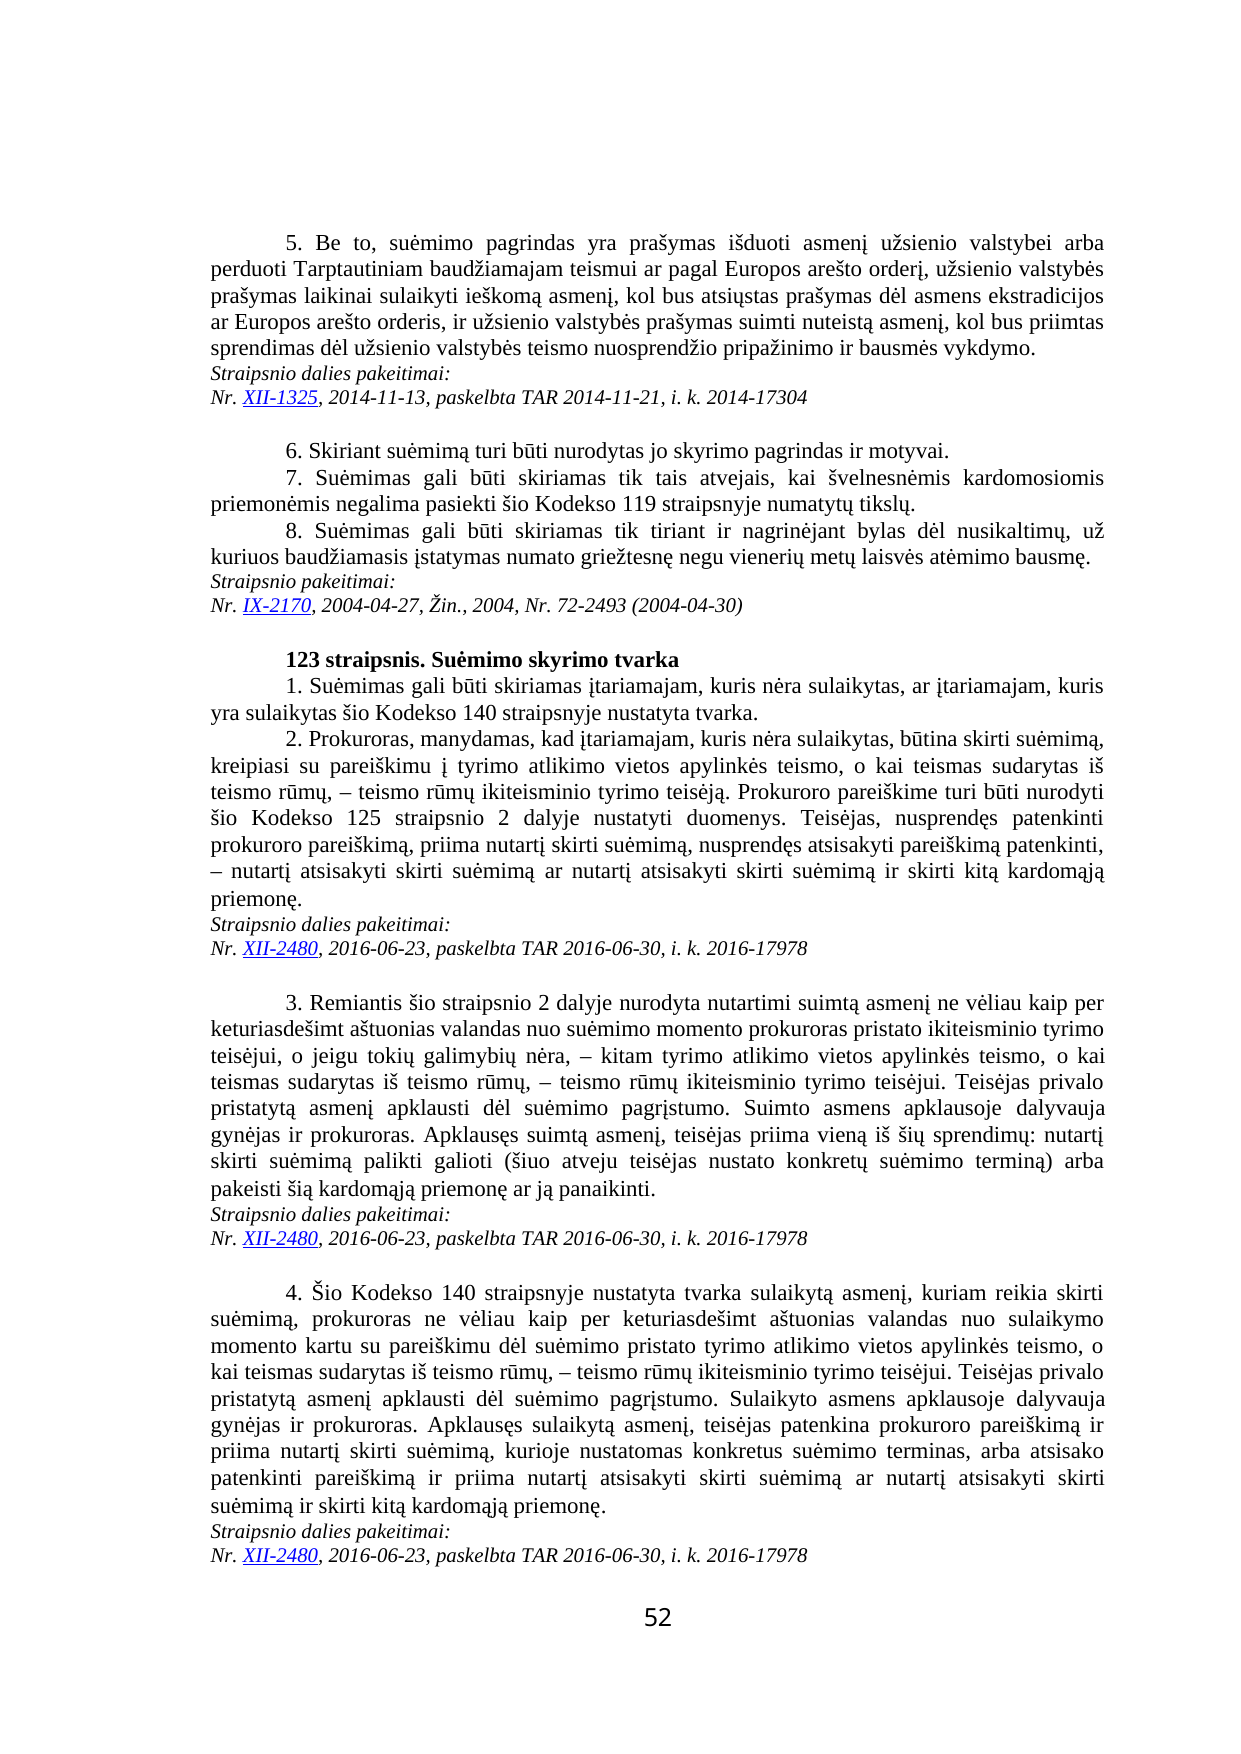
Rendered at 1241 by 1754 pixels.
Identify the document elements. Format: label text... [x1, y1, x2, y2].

text 6. Skiriant suėmimą turi būti nurodytas jo skyrimo pagrindas ir motyvai. [210, 438, 1105, 464]
text 5. Be to, suėmimo pagrindas yra prašymas išduoti asmenį užsienio valstybei arba perduoti Tarptautiniam baudžiamajam teismui ar pagal Europos arešto orderį, užsienio valstybės prašymas laikinai sulaikyti ieškomą asmenį, kol bus atsiųstas prašymas dėl asmens ekstradicijos ar Europos arešto orderis, ir užsienio valstybės prašymas suimti nuteistą asmenį, kol bus priimtas sprendimas dėl užsienio valstybės teismo nuosprendžio pripažinimo ir bausmės vykdymo. [210, 229, 1105, 361]
text 3. Remiantis šio straipsnio 2 dalyje nurodyta nutartimi suimtą asmenį ne vėliau kaip per keturiasdešimt aštuonias valandas nuo suėmimo momento prokuroras pristato ikiteisminio tyrimo teisėjui, o jeigu tokių galimybių nėra, – kitam tyrimo atlikimo vietos apylinkės teismo, o kai teismas sudarytas iš teismo rūmų, – teismo rūmų ikiteisminio tyrimo teisėjui. Teisėjas privalo pristatytą asmenį apklausti dėl suėmimo pagrįstumo. Suimto asmens apklausoje dalyvauja gynėjas ir prokuroras. Apklausęs suimtą asmenį, teisėjas priima vieną iš šių sprendimų: nutartį skirti suėmimą palikti galioti (šiuo atveju teisėjas nustato konkretų suėmimo terminą) arba pakeisti šią kardomąją priemonę ar ją panaikinti. [210, 989, 1105, 1202]
text 1. Suėmimas gali būti skiriamas įtariamajam, kuris nėra sulaikytas, ar įtariamajam, kuris yra sulaikytas šio Kodekso 140 straipsnyje nustatyta tvarka. [210, 673, 1105, 725]
text Nr. XII-1325, 2014-11-13, paskelbta TAR 2014-11-21, i. k. 2014-17304 [210, 385, 1105, 409]
text Nr. XII-2480, 2016-06-23, paskelbta TAR 2016-06-30, i. k. 2016-17978 [210, 936, 1105, 960]
text 7. Suėmimas gali būti skiriamas tik tais atvejais, kai švelnesnėmis kardomosiomis priemonėmis negalima pasiekti šio Kodekso 119 straipsnyje numatytų tikslų. [210, 464, 1105, 517]
text 4. Šio Kodekso 140 straipsnyje nustatyta tvarka sulaikytą asmenį, kuriam reikia skirti suėmimą, prokuroras ne vėliau kaip per keturiasdešimt aštuonias valandas nuo sulaikymo momento kartu su pareiškimu dėl suėmimo pristato tyrimo atlikimo vietos apylinkės teismo, o kai teismas sudarytas iš teismo rūmų, – teismo rūmų ikiteisminio tyrimo teisėjui. Teisėjas privalo pristatytą asmenį apklausti dėl suėmimo pagrįstumo. Sulaikyto asmens apklausoje dalyvauja gynėjas ir prokuroras. Apklausęs sulaikytą asmenį, teisėjas patenkina prokuroro pareiškimą ir priima nutartį skirti suėmimą, kurioje nustatomas konkretus suėmimo terminas, arba atsisako patenkinti pareiškimą ir priima nutartį atsisakyti skirti suėmimą ar nutartį atsisakyti skirti suėmimą ir skirti kitą kardomąją priemonę. [210, 1279, 1105, 1519]
text Straipsnio dalies pakeitimai: [210, 912, 1105, 936]
text 123 straipsnis. Suėmimo skyrimo tvarka [210, 646, 1105, 673]
text Nr. XII-2480, 2016-06-23, paskelbta TAR 2016-06-30, i. k. 2016-17978 [210, 1543, 1105, 1567]
text 8. Suėmimas gali būti skiriamas tik tiriant ir nagrinėjant bylas dėl nusikaltimų, už kuriuos baudžiamasis įstatymas numato griežtesnę negu vienerių metų laisvės atėmimo bausmę. [210, 517, 1105, 569]
text Straipsnio pakeitimai: [210, 569, 1105, 593]
text Nr. IX-2170, 2004-04-27, Žin., 2004, Nr. 72-2493 (2004-04-30) [210, 593, 1105, 617]
text Straipsnio dalies pakeitimai: [210, 361, 1105, 385]
text 2. Prokuroras, manydamas, kad įtariamajam, kuris nėra sulaikytas, būtina skirti suėmimą, kreipiasi su pareiškimu į tyrimo atlikimo vietos apylinkės teismo, o kai teismas sudarytas iš teismo rūmų, – teismo rūmų ikiteisminio tyrimo teisėją. Prokuroro pareiškime turi būti nurodyti šio Kodekso 125 straipsnio 2 dalyje nustatyti duomenys. Teisėjas, nusprendęs patenkinti prokuroro pareiškimą, priima nutartį skirti suėmimą, nusprendęs atsisakyti pareiškimą patenkinti, – nutartį atsisakyti skirti suėmimą ar nutartį atsisakyti skirti suėmimą ir skirti kitą kardomąją priemonę. [210, 725, 1105, 912]
text Straipsnio dalies pakeitimai: [210, 1202, 1105, 1226]
text Straipsnio dalies pakeitimai: [210, 1519, 1105, 1543]
text Nr. XII-2480, 2016-06-23, paskelbta TAR 2016-06-30, i. k. 2016-17978 [210, 1226, 1105, 1250]
